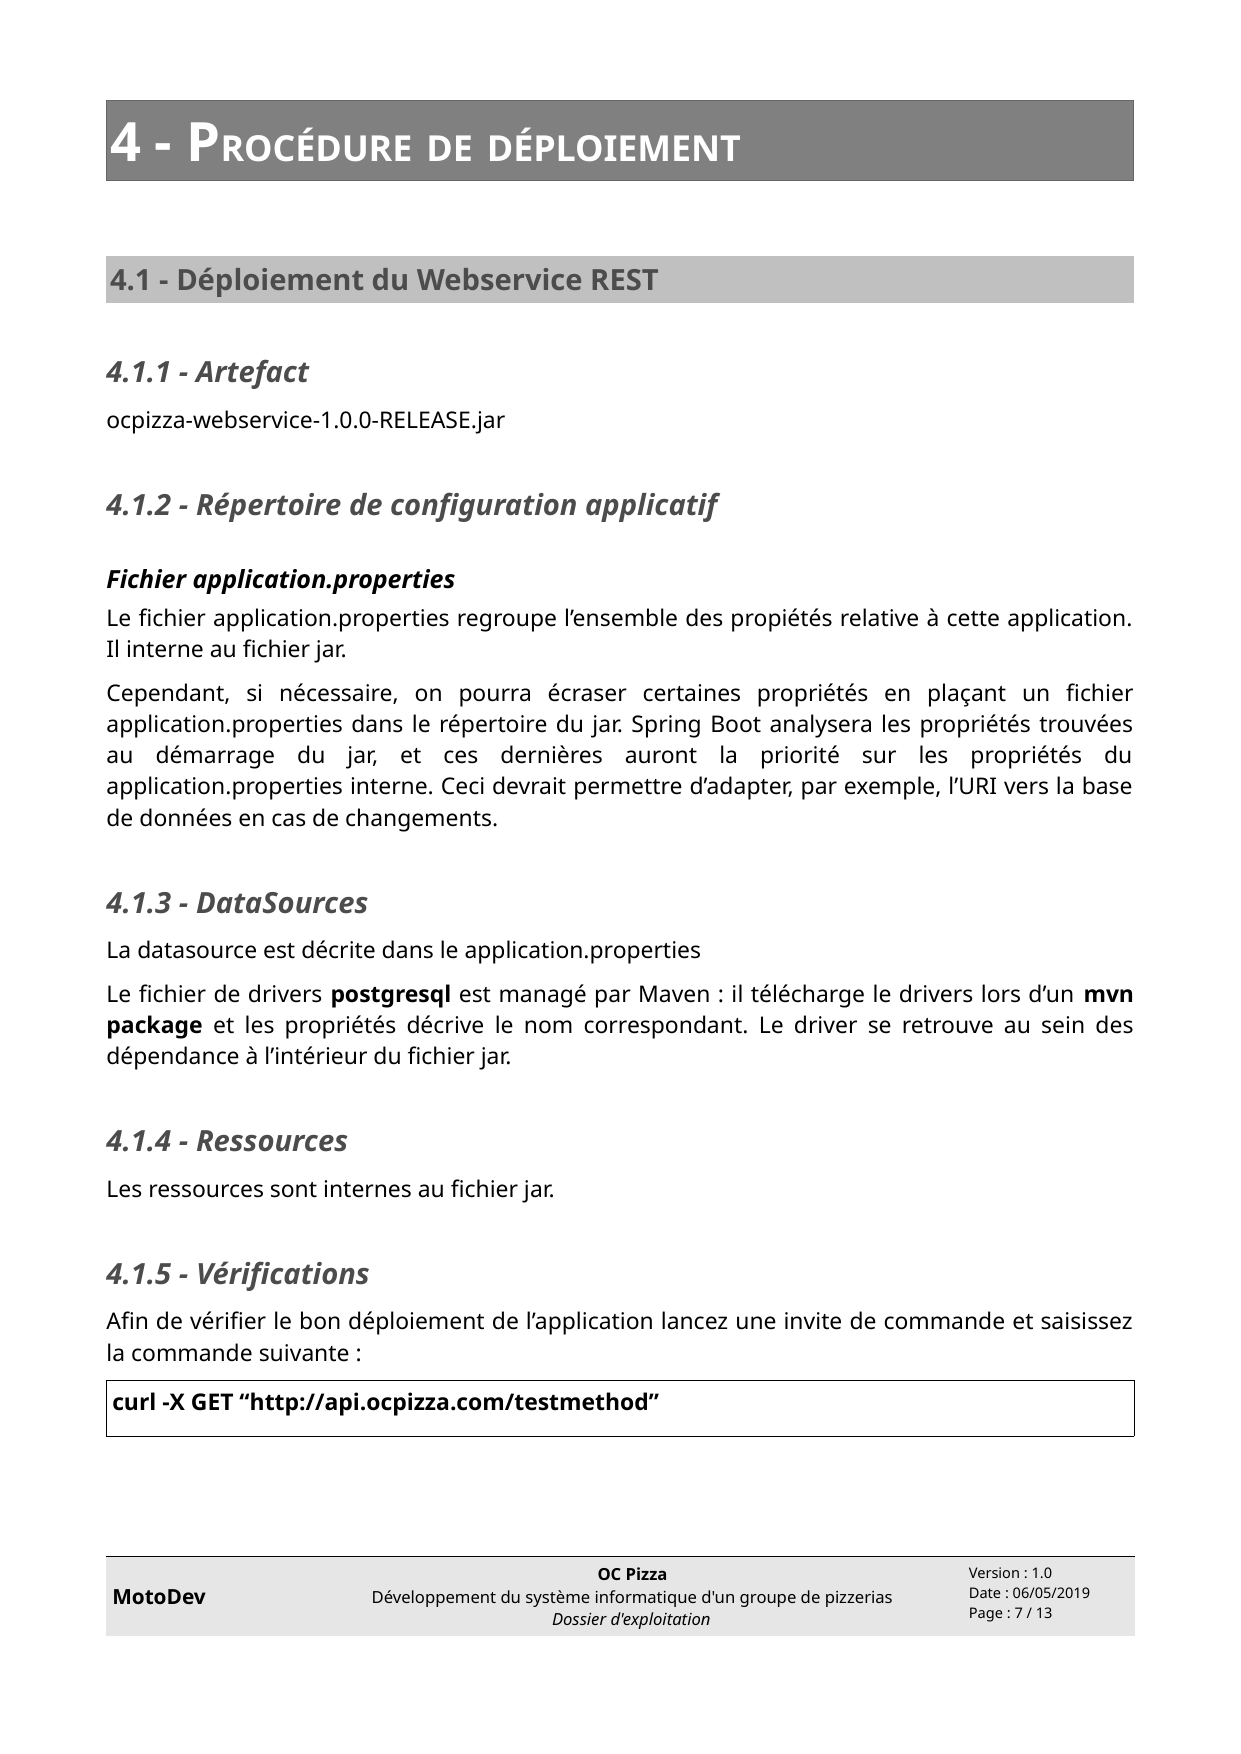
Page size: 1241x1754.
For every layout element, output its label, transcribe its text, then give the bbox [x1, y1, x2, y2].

text Afin de vérifier le bon déploiement de l’application lancez une invite de commande et saisissez la commande suivante : [106, 1305, 1134, 1368]
text Les ressources sont internes au fichier jar. [106, 1173, 1134, 1204]
text Le fichier de drivers postgresql est managé par Maven : il télécharge le drivers lors d’un mvn package et les propriétés décrive le nom correspondant. Le driver se retrouve au sein des dépendance à l’intérieur du fichier jar. [106, 978, 1134, 1072]
text Cependant, si nécessaire, on pourra écraser certaines propriétés en plaçant un fichier application.properties dans le répertoire du jar. Spring Boot analysera les propriétés trouvées au démarrage du jar, et ces dernières auront la priorité sur les propriétés du application.properties interne. Ceci devrait permettre d’adapter, par exemple, l’URI vers la base de données en cas de changements. [106, 677, 1134, 833]
subtitle Vérifications [106, 1253, 1134, 1293]
text La datasource est décrite dans le application.properties [106, 934, 1134, 965]
subtitle Artefact [106, 352, 1134, 391]
text Le fichier application.properties regroupe l’ensemble des propiétés relative à cette application. Il interne au fichier jar. [106, 602, 1134, 664]
subtitle Répertoire de configuration applicatif [106, 484, 1134, 524]
subtitle Ressources [106, 1121, 1134, 1160]
table_header curl -X GET “http://api.ocpizza.com/testmethod” [107, 1381, 1134, 1436]
text ocpizza-webservice-1.0.0-RELEASE.jar [106, 404, 1134, 435]
subtitle DataSources [106, 882, 1134, 922]
subtitle Procédure de déploiement [107, 101, 1133, 180]
subtitle Fichier application.properties [106, 561, 1134, 595]
subtitle Déploiement du Webservice REST [107, 257, 1133, 302]
